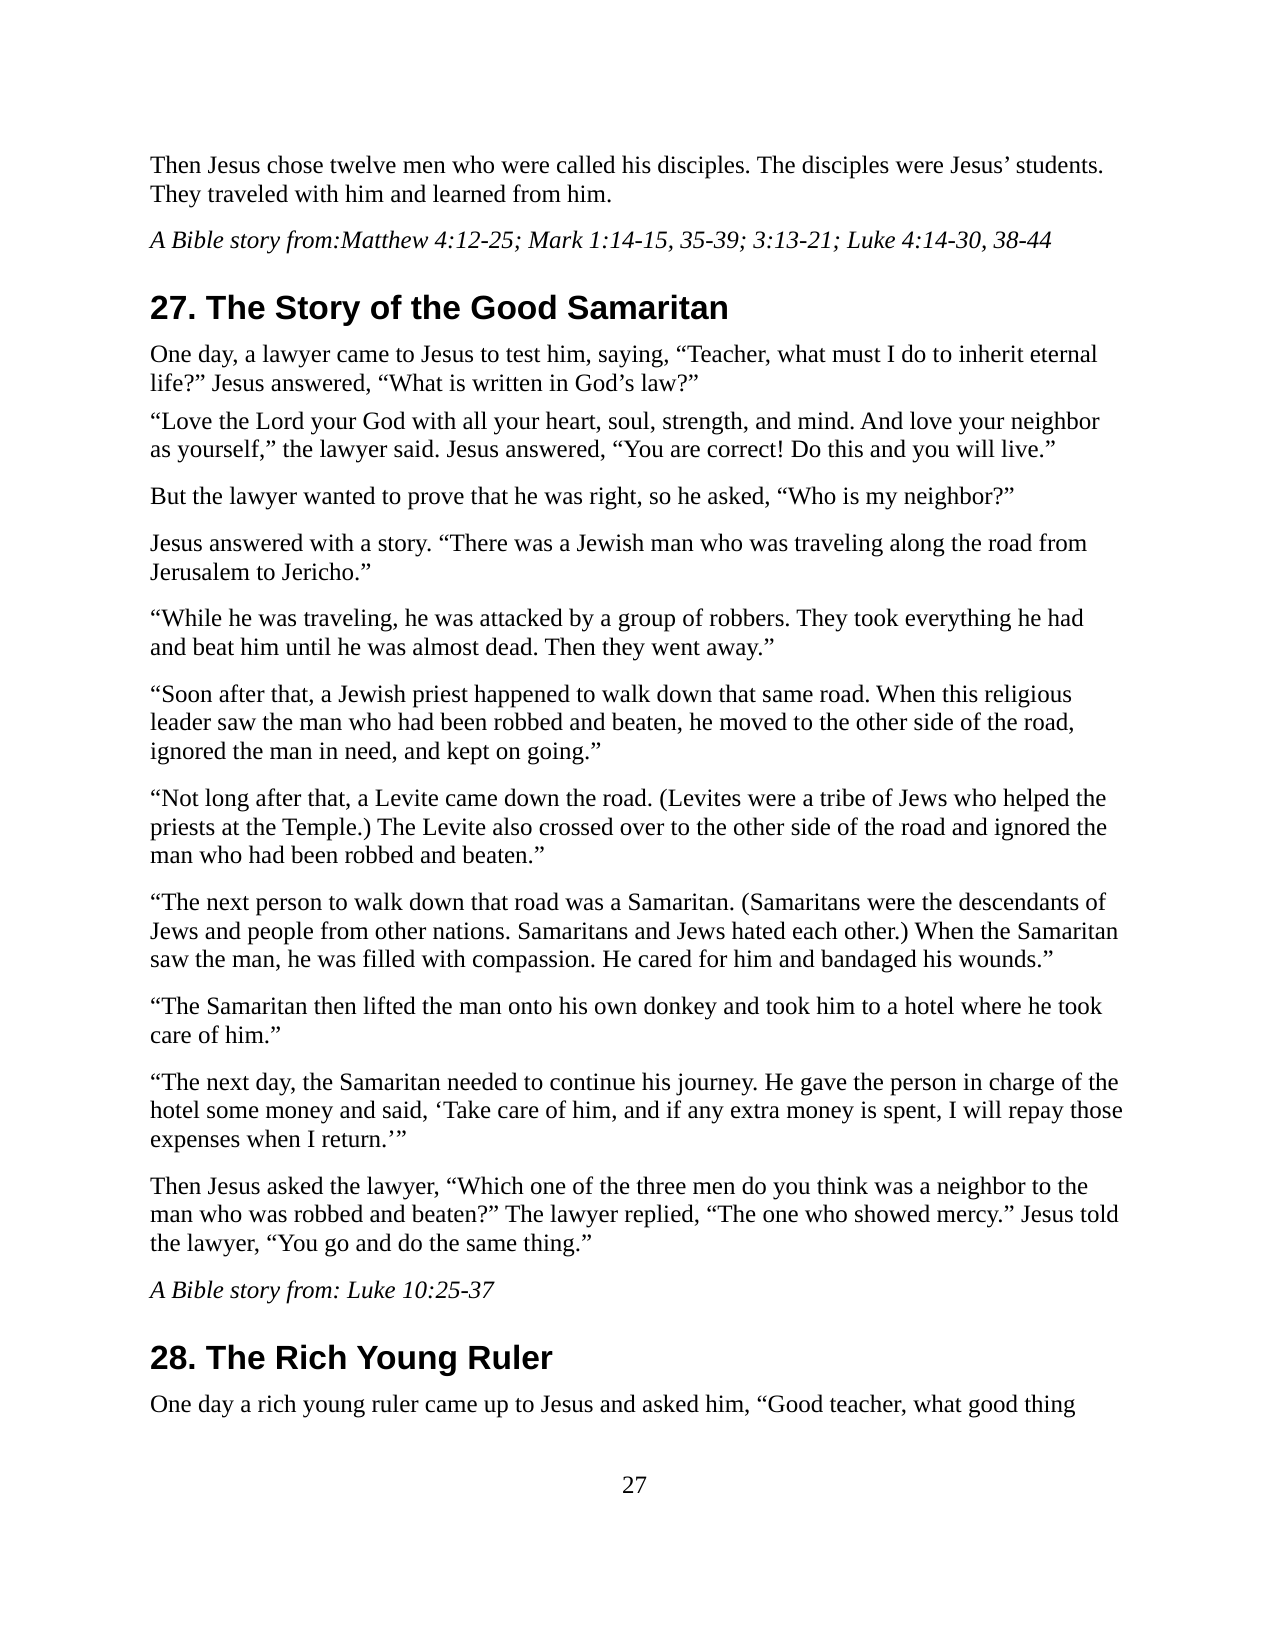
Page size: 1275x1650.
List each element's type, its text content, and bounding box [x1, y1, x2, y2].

text “Love the Lord your God with all your heart, soul, strength, and mind. And love your neighbor as yourself,” the lawyer said. Jesus answered, “You are correct! Do this and you will live.” [150, 406, 1125, 463]
text “The next person to walk down that road was a Samaritan. (Samaritans were the descendants of Jews and people from other nations. Samaritans and Jews hated each other.) When the Samaritan saw the man, he was filled with compassion. He cared for him and bandaged his wounds.” [150, 887, 1125, 973]
text “Not long after that, a Levite came down the road. (Levites were a tribe of Jews who helped the priests at the Temple.) The Levite also crossed over to the other side of the road and ignored the man who had been robbed and beaten.” [150, 783, 1125, 869]
text “The Samaritan then lifted the man onto his own donkey and took him to a hotel where he took care of him.” [150, 991, 1125, 1049]
text “While he was traveling, he was attacked by a group of robbers. They took everything he had and beat him until he was almost dead. Then they went away.” [150, 603, 1125, 661]
text Then Jesus asked the lawyer, “Which one of the three men do you think was a neighbor to the man who was robbed and beaten?” The lawyer replied, “The one who showed mercy.” Jesus told the lawyer, “You go and do the same thing.” [150, 1171, 1125, 1257]
subtitle 27. The Story of the Good Samaritan [150, 288, 1125, 327]
text One day, a lawyer came to Jesus to test him, saying, “Teacher, what must I do to inherit eternal life?” Jesus answered, “What is written in God’s law?” [150, 339, 1125, 397]
text One day a rich young ruler came up to Jesus and asked him, “Good teacher, what good thing [150, 1389, 1125, 1417]
text Then Jesus chose twelve men who were called his disciples. The disciples were Jesus’ students. They traveled with him and learned from him. [150, 150, 1125, 207]
text A Bible story from:Matthew 4:12-25; Mark 1:14-15, 35-39; 3:13-21; Luke 4:14-30, 38-44 [150, 225, 1125, 254]
subtitle 28. The Rich Young Ruler [150, 1338, 1125, 1376]
text “Soon after that, a Jewish priest happened to walk down that same road. When this religious leader saw the man who had been robbed and beaten, he moved to the other side of the road, ignored the man in need, and kept on going.” [150, 679, 1125, 765]
text Jesus answered with a story. “There was a Jewish man who was traveling along the road from Jerusalem to Jericho.” [150, 528, 1125, 585]
text “The next day, the Samaritan needed to continue his journey. He gave the person in charge of the hotel some money and said, ‘Take care of him, and if any extra money is spent, I will repay those expenses when I return.’” [150, 1067, 1125, 1153]
text But the lawyer wanted to prove that he was right, so he asked, “Who is my neighbor?” [150, 481, 1125, 510]
text A Bible story from: Luke 10:25-37 [150, 1275, 1125, 1304]
